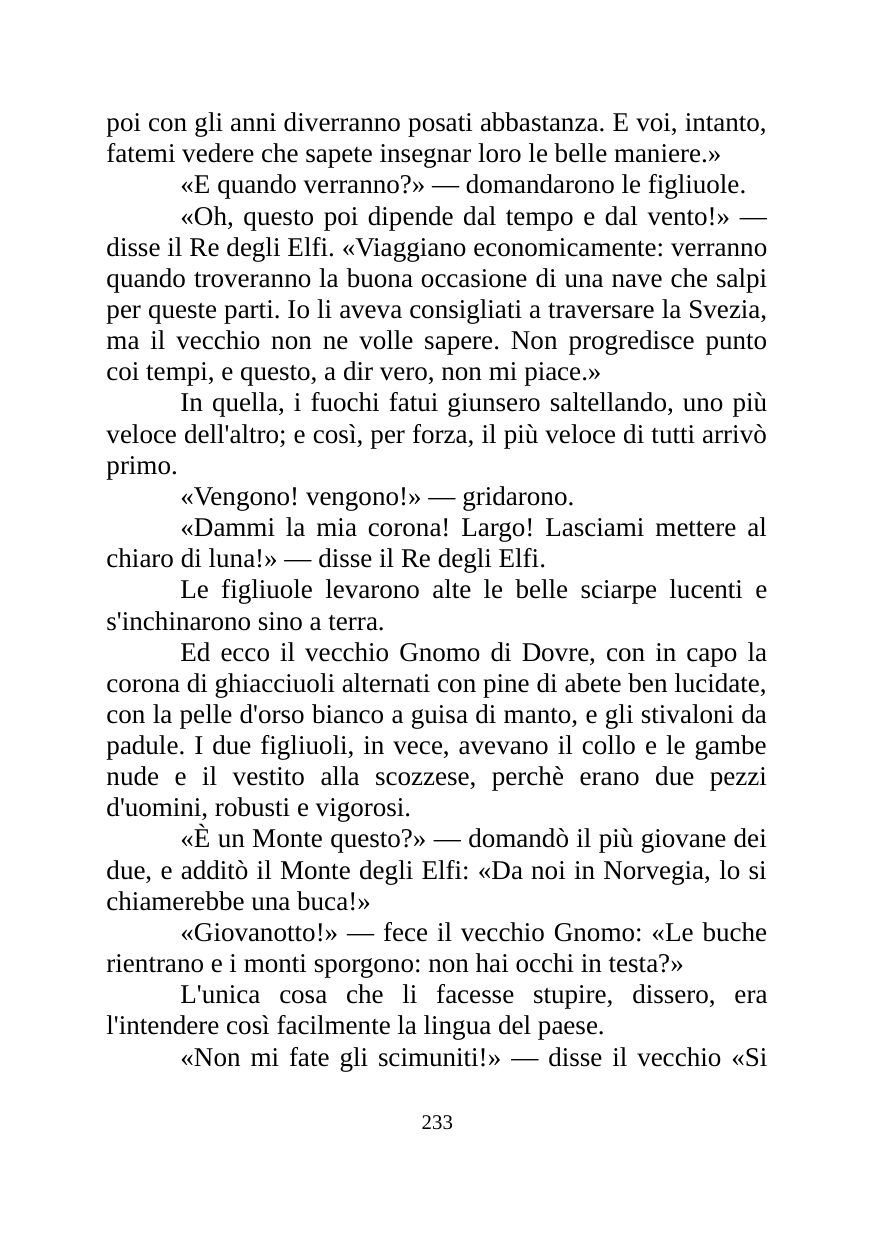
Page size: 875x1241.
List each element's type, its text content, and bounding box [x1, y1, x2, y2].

text poi con gli anni diverranno posati abbastanza. E voi, intanto, fatemi vedere che sapete insegnar loro le belle maniere.» [106, 106, 768, 168]
text L'unica cosa che li facesse stupire, dissero, era l'intendere così facilmente la lingua del paese. [106, 978, 768, 1041]
text «È un Monte questo?» — domandò il più giovane dei due, e additò il Monte degli Elfi: «Da noi in Norvegia, lo si chiamerebbe una buca!» [106, 823, 768, 916]
text Le figliuole levarono alte le belle sciarpe lucenti e s'inchinarono sino a terra. [106, 573, 768, 636]
text Ed ecco il vecchio Gnomo di Dovre, con in capo la corona di ghiacciuoli alternati con pine di abete ben lucidate, con la pelle d'orso bianco a guisa di manto, e gli stivaloni da padule. I due figliuoli, in vece, avevano il collo e le gambe nude e il vestito alla scozzese, perchè erano due pezzi d'uomini, robusti e vigorosi. [106, 636, 768, 823]
text «Non mi fate gli scimuniti!» — disse il vecchio «Si [106, 1041, 768, 1072]
text «Dammi la mia corona! Largo! Lasciami mettere al chiaro di luna!» — disse il Re degli Elfi. [106, 511, 768, 573]
text In quella, i fuochi fatui giunsero saltellando, uno più veloce dell'altro; e così, per forza, il più veloce di tutti arrivò primo. [106, 387, 768, 480]
text «Oh, questo poi dipende dal tempo e dal vento!» — disse il Re degli Elfi. «Viaggiano economicamente: verranno quando troveranno la buona occasione di una nave che salpi per queste parti. Io li aveva consigliati a traversare la Svezia, ma il vecchio non ne volle sapere. Non progredisce punto coi tempi, e questo, a dir vero, non mi piace.» [106, 200, 768, 387]
text «E quando verranno?» — domandarono le figliuole. [106, 168, 768, 200]
text «Vengono! vengono!» — gridarono. [106, 480, 768, 511]
text «Giovanotto!» — fece il vecchio Gnomo: «Le buche rientrano e i monti sporgono: non hai occhi in testa?» [106, 916, 768, 978]
